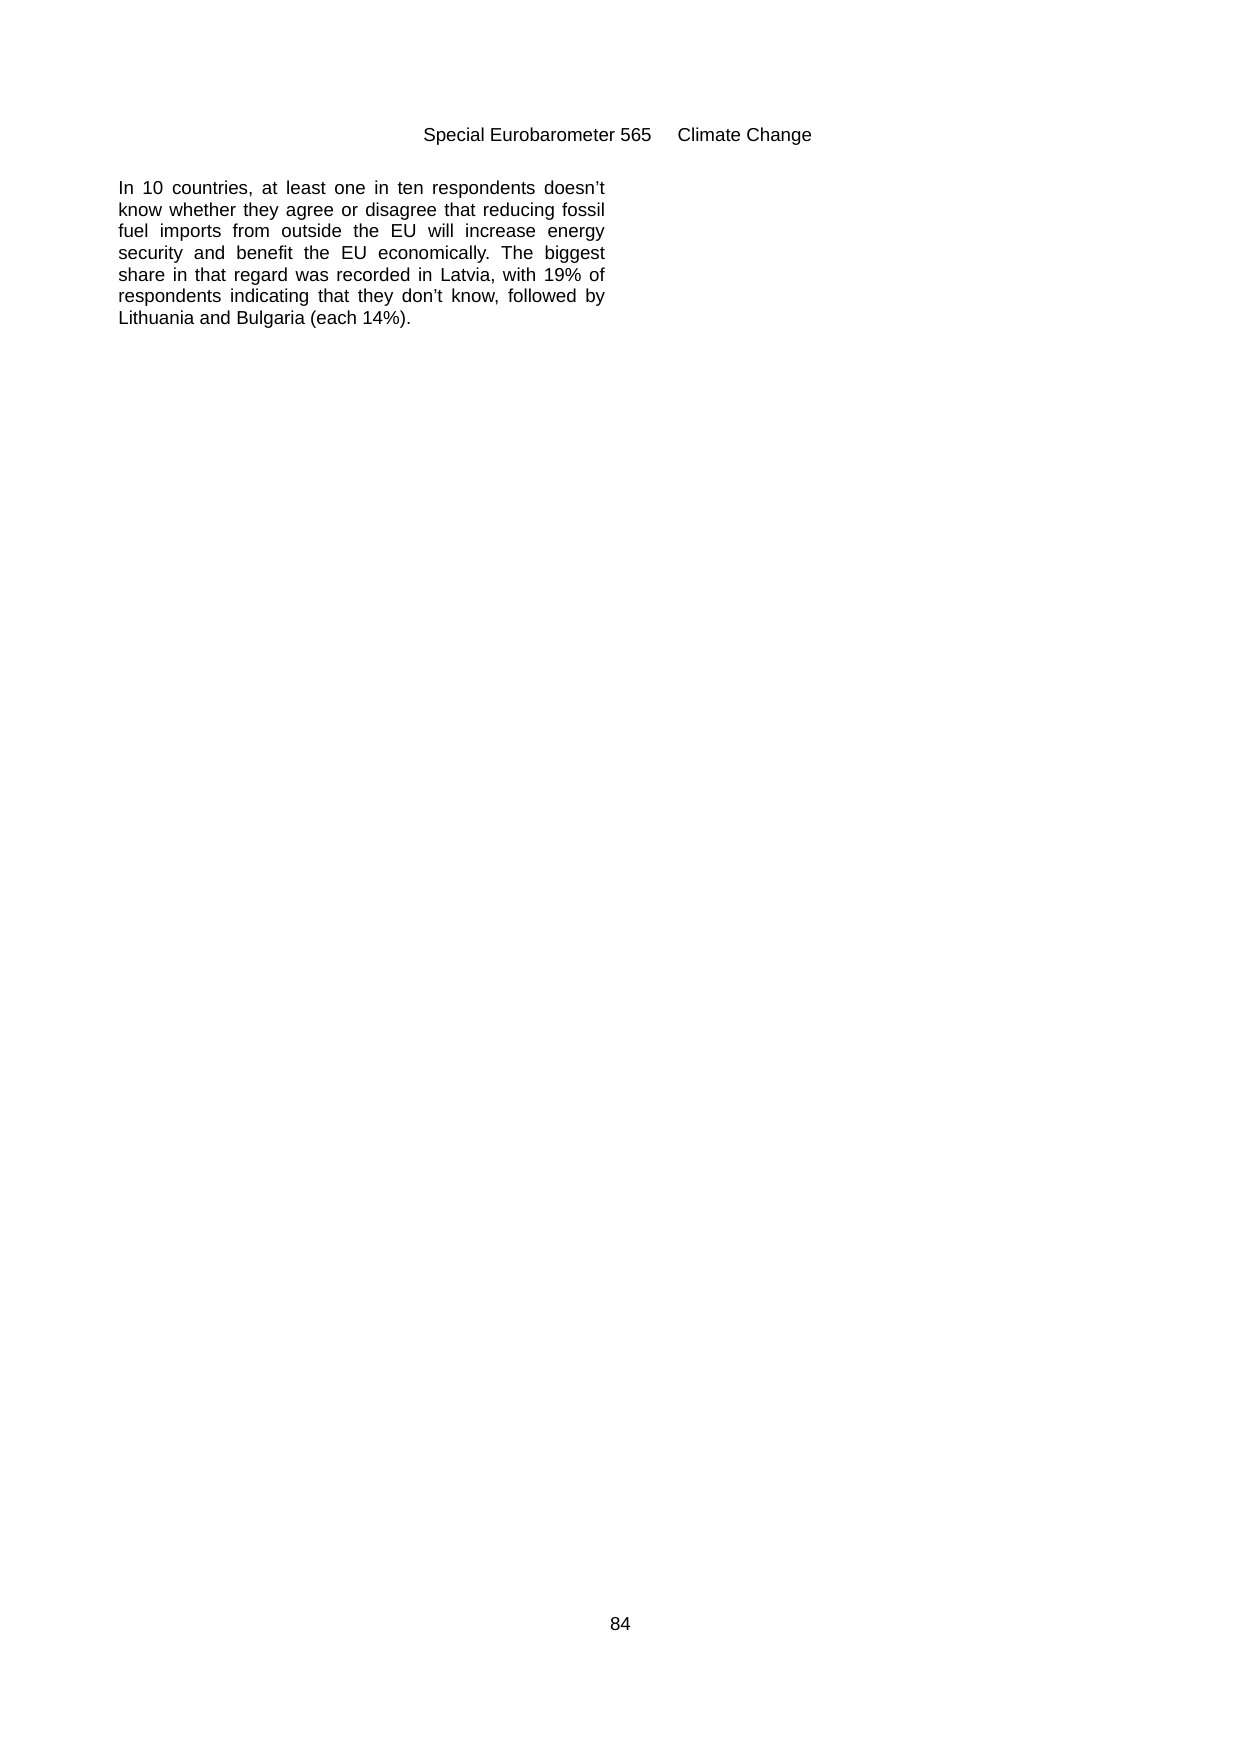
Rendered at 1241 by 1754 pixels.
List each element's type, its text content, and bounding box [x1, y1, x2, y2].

text In 10 countries, at least one in ten respondents doesn’t know whether they agree or disagree that reducing fossil fuel imports from outside the EU will increase energy security and benefit the EU economically. The biggest share in that regard was recorded in Latvia, with 19% of respondents indicating that they don’t know, followed by Lithuania and Bulgaria (each 14%). [118, 177, 605, 328]
